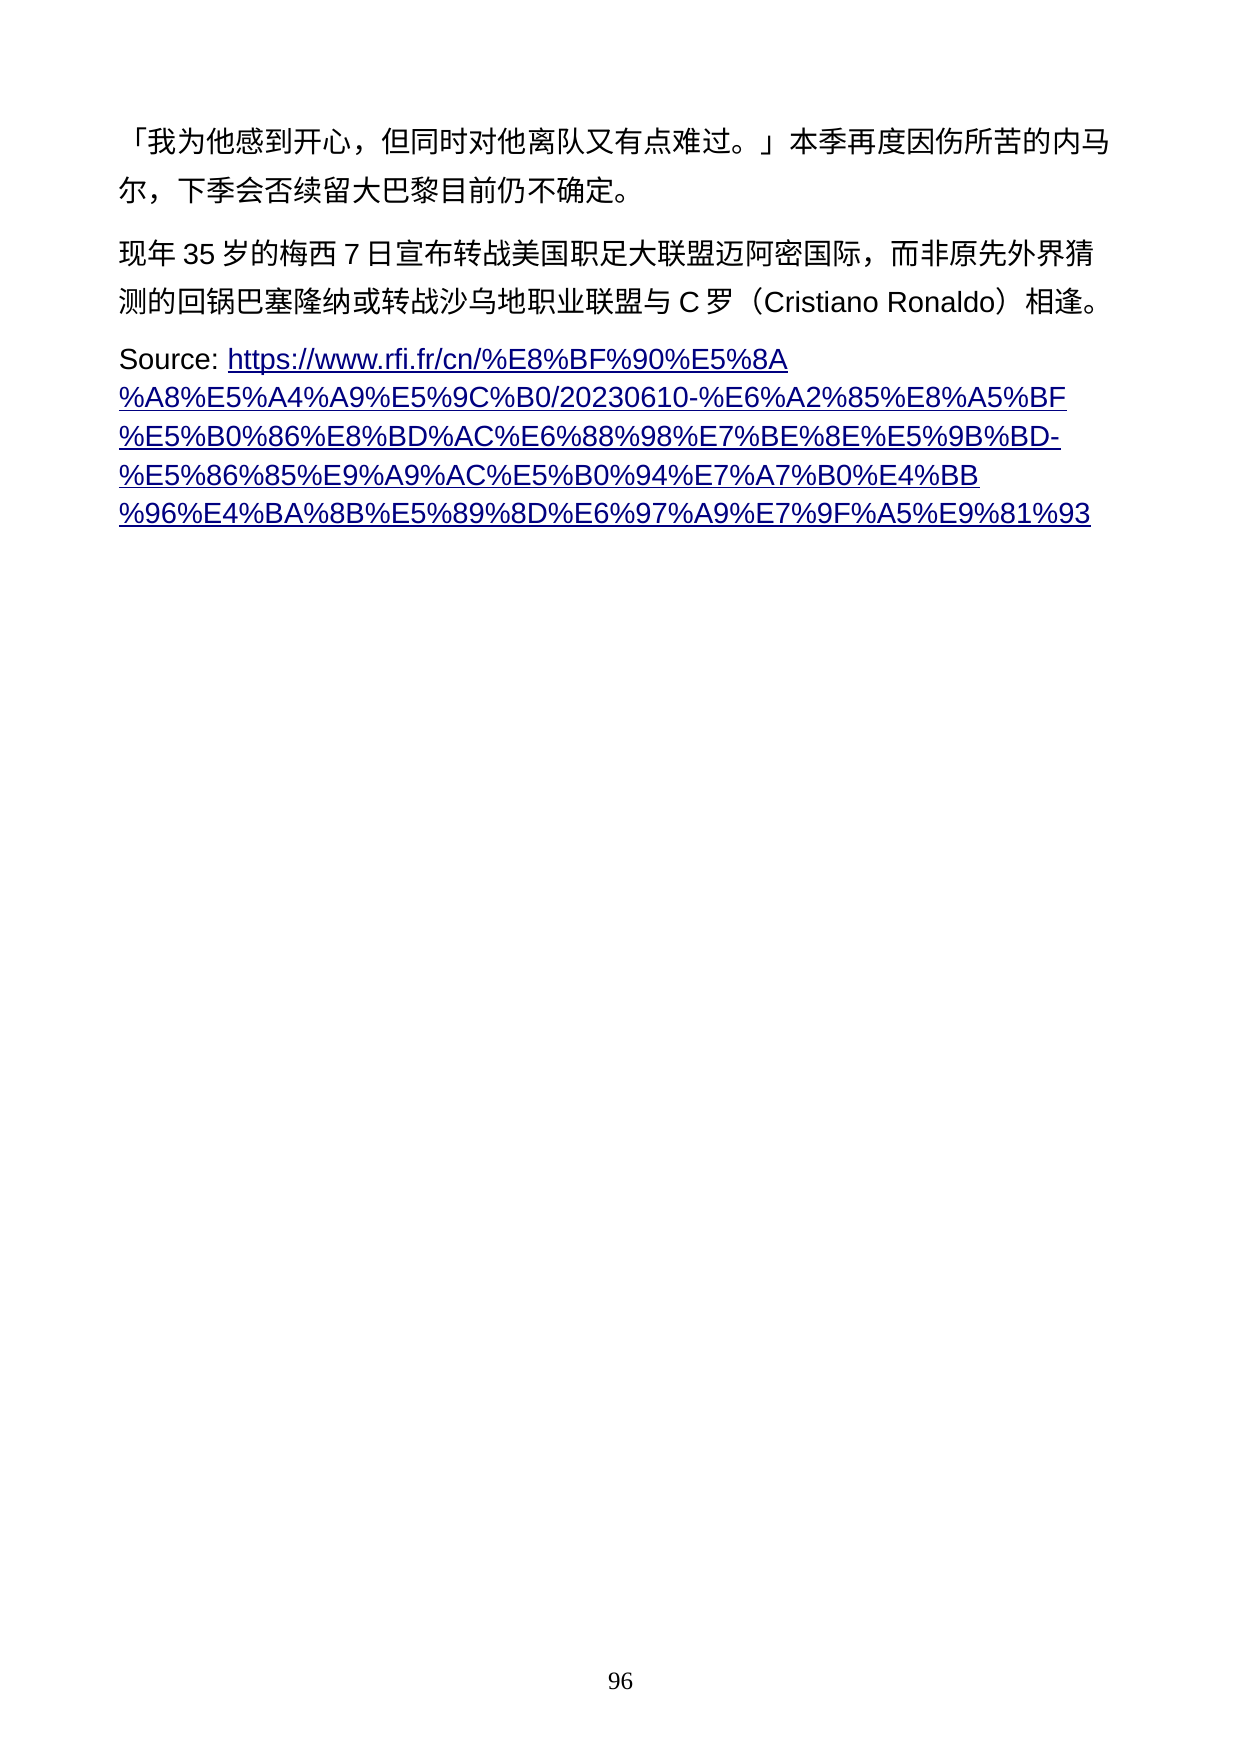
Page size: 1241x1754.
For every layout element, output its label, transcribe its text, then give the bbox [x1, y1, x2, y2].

text 「我为他感到开心，但同时对他离队又有点难过。」本季再度因伤所苦的内马尔，下季会否续留大巴黎目前仍不确定。 [118, 118, 1122, 209]
text 现年35岁的梅西7日宣布转战美国职足大联盟迈阿密国际，而非原先外界猜测的回锅巴塞隆纳或转战沙乌地职业联盟与C罗（Cristiano Ronaldo）相逢。 [118, 230, 1122, 321]
text Source: https://www.rfi.fr/cn/%E8%BF%90%E5%8A%A8%E5%A4%A9%E5%9C%B0/20230610-%E6%A2%85%E8%A5%BF%E5%B0%86%E8%BD%AC%E6%88%98%E7%BE%8E%E5%9B%BD-%E5%86%85%E9%A9%AC%E5%B0%94%E7%A7%B0%E4%BB%96%E4%BA%8B%E5%89%8D%E6%97%A9%E7%9F%A5%E9%81%93 [118, 342, 1122, 529]
